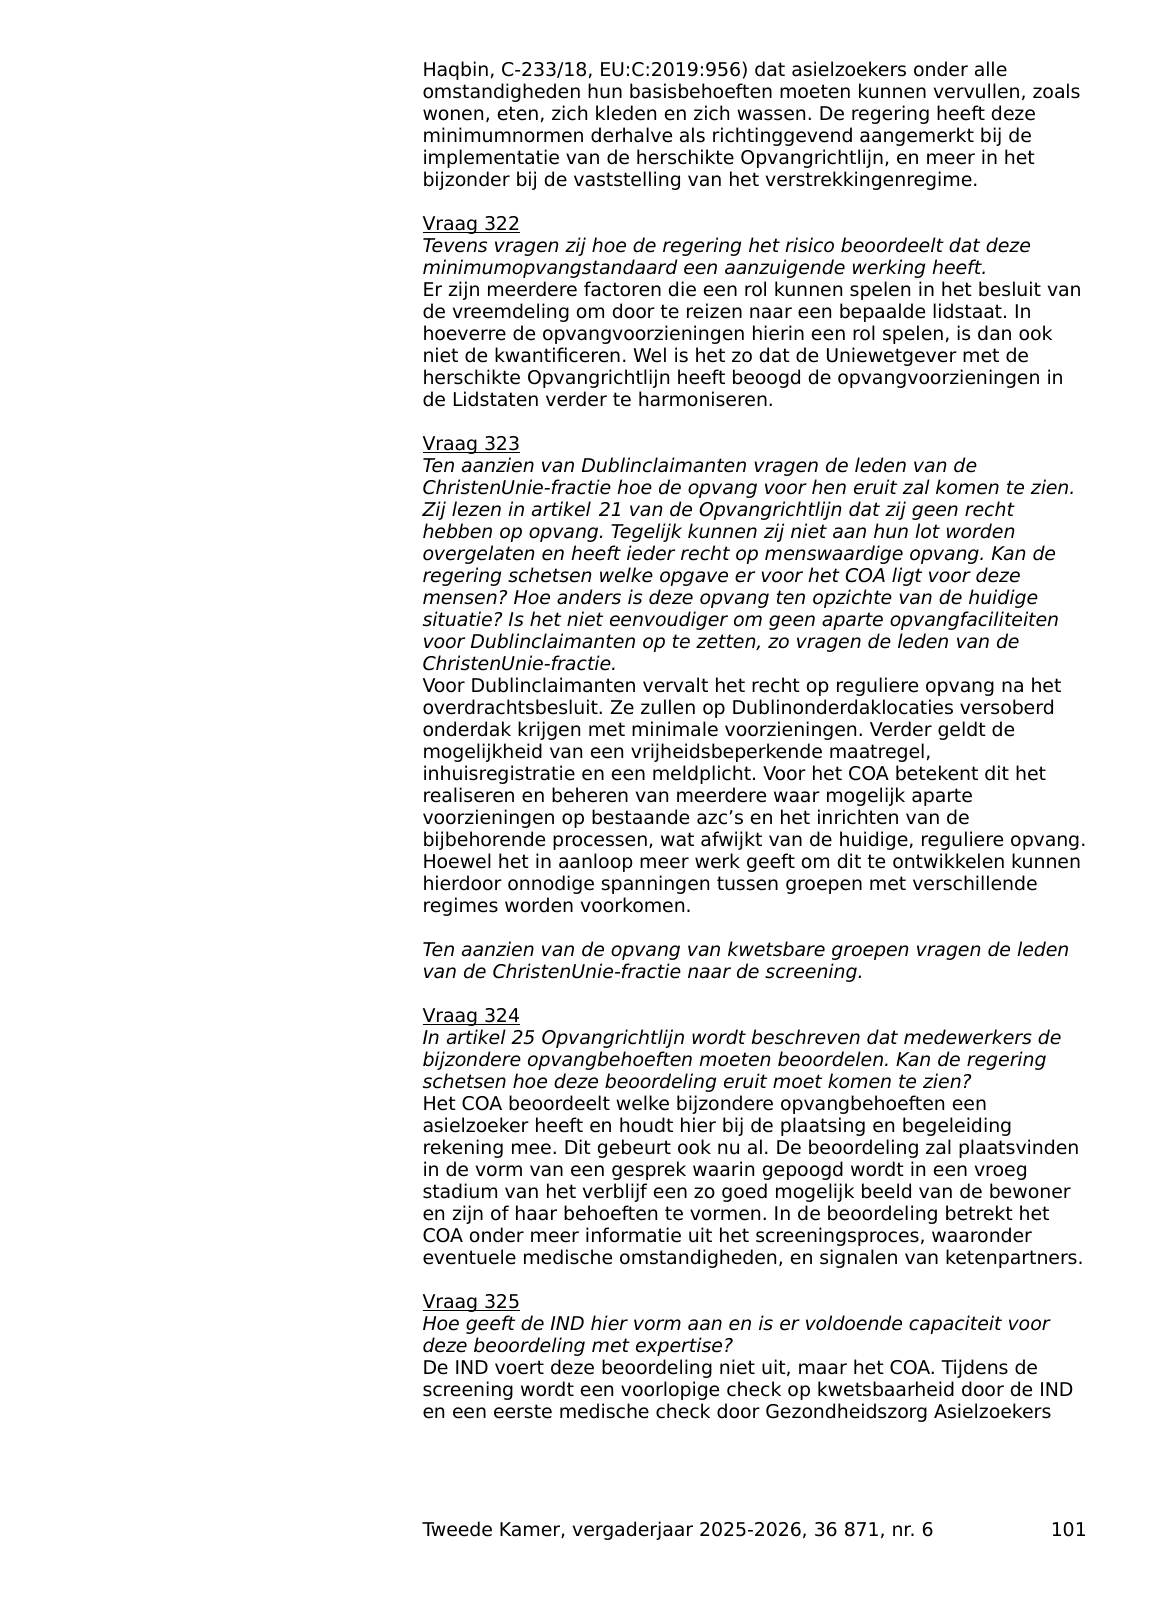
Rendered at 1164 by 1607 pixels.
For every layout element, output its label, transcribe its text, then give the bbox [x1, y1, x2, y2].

text Vraag 323 [422, 433, 1087, 455]
text Ten aanzien van Dublinclaimanten vragen de leden van de ChristenUnie-fractie hoe de opvang voor hen eruit zal komen te zien. Zij lezen in artikel 21 van de Opvangrichtlijn dat zij geen recht hebben op opvang. Tegelijk kunnen zij niet aan hun lot worden overgelaten en heeft ieder recht op menswaardige opvang. Kan de regering schetsen welke opgave er voor het COA ligt voor deze mensen? Hoe anders is deze opvang ten opzichte van de huidige situatie? Is het niet eenvoudiger om geen aparte opvangfaciliteiten voor Dublinclaimanten op te zetten, zo vragen de leden van de ChristenUnie-fractie. [422, 455, 1087, 675]
text Vraag 322 [422, 213, 1087, 235]
text Ten aanzien van de opvang van kwetsbare groepen vragen de leden van de ChristenUnie-fractie naar de screening. [422, 939, 1087, 983]
text Het COA beoordeelt welke bijzondere opvangbehoeften een asielzoeker heeft en houdt hier bij de plaatsing en begeleiding rekening mee. Dit gebeurt ook nu al. De beoordeling zal plaatsvinden in de vorm van een gesprek waarin gepoogd wordt in een vroeg stadium van het verblijf een zo goed mogelijk beeld van de bewoner en zijn of haar behoeften te vormen. In de beoordeling betrekt het COA onder meer informatie uit het screeningsproces, waaronder eventuele medische omstandigheden, en signalen van ketenpartners. [422, 1093, 1087, 1269]
text Voor Dublinclaimanten vervalt het recht op reguliere opvang na het overdrachtsbesluit. Ze zullen op Dublinonderdaklocaties versoberd onderdak krijgen met minimale voorzieningen. Verder geldt de mogelijkheid van een vrijheidsbeperkende maatregel, inhuisregistratie en een meldplicht. Voor het COA betekent dit het realiseren en beheren van meerdere waar mogelijk aparte voorzieningen op bestaande azc’s en het inrichten van de bijbehorende processen, wat afwijkt van de huidige, reguliere opvang. Hoewel het in aanloop meer werk geeft om dit te ontwikkelen kunnen hierdoor onnodige spanningen tussen groepen met verschillende regimes worden voorkomen. [422, 675, 1087, 917]
text Er zijn meerdere factoren die een rol kunnen spelen in het besluit van de vreemdeling om door te reizen naar een bepaalde lidstaat. In hoeverre de opvangvoorzieningen hierin een rol spelen, is dan ook niet de kwantificeren. Wel is het zo dat de Uniewetgever met de herschikte Opvangrichtlijn heeft beoogd de opvangvoorzieningen in de Lidstaten verder te harmoniseren. [422, 279, 1087, 411]
text In artikel 25 Opvangrichtlijn wordt beschreven dat medewerkers de bijzondere opvangbehoeften moeten beoordelen. Kan de regering schetsen hoe deze beoordeling eruit moet komen te zien? [422, 1027, 1087, 1093]
text Vraag 324 [422, 1005, 1087, 1027]
text Tevens vragen zij hoe de regering het risico beoordeelt dat deze minimumopvangstandaard een aanzuigende werking heeft. [422, 235, 1087, 279]
text Haqbin, C-233/18, EU:C:2019:956) dat asielzoekers onder alle omstandigheden hun basisbehoeften moeten kunnen vervullen, zoals wonen, eten, zich kleden en zich wassen. De regering heeft deze minimumnormen derhalve als richtinggevend aangemerkt bij de implementatie van de herschikte Opvangrichtlijn, en meer in het bijzonder bij de vaststelling van het verstrekkingenregime. [422, 59, 1087, 191]
text De IND voert deze beoordeling niet uit, maar het COA. Tijdens de screening wordt een voorlopige check op kwetsbaarheid door de IND en een eerste medische check door Gezondheidszorg Asielzoekers [422, 1357, 1087, 1423]
text Hoe geeft de IND hier vorm aan en is er voldoende capaciteit voor deze beoordeling met expertise? [422, 1313, 1087, 1357]
text Vraag 325 [422, 1291, 1087, 1313]
